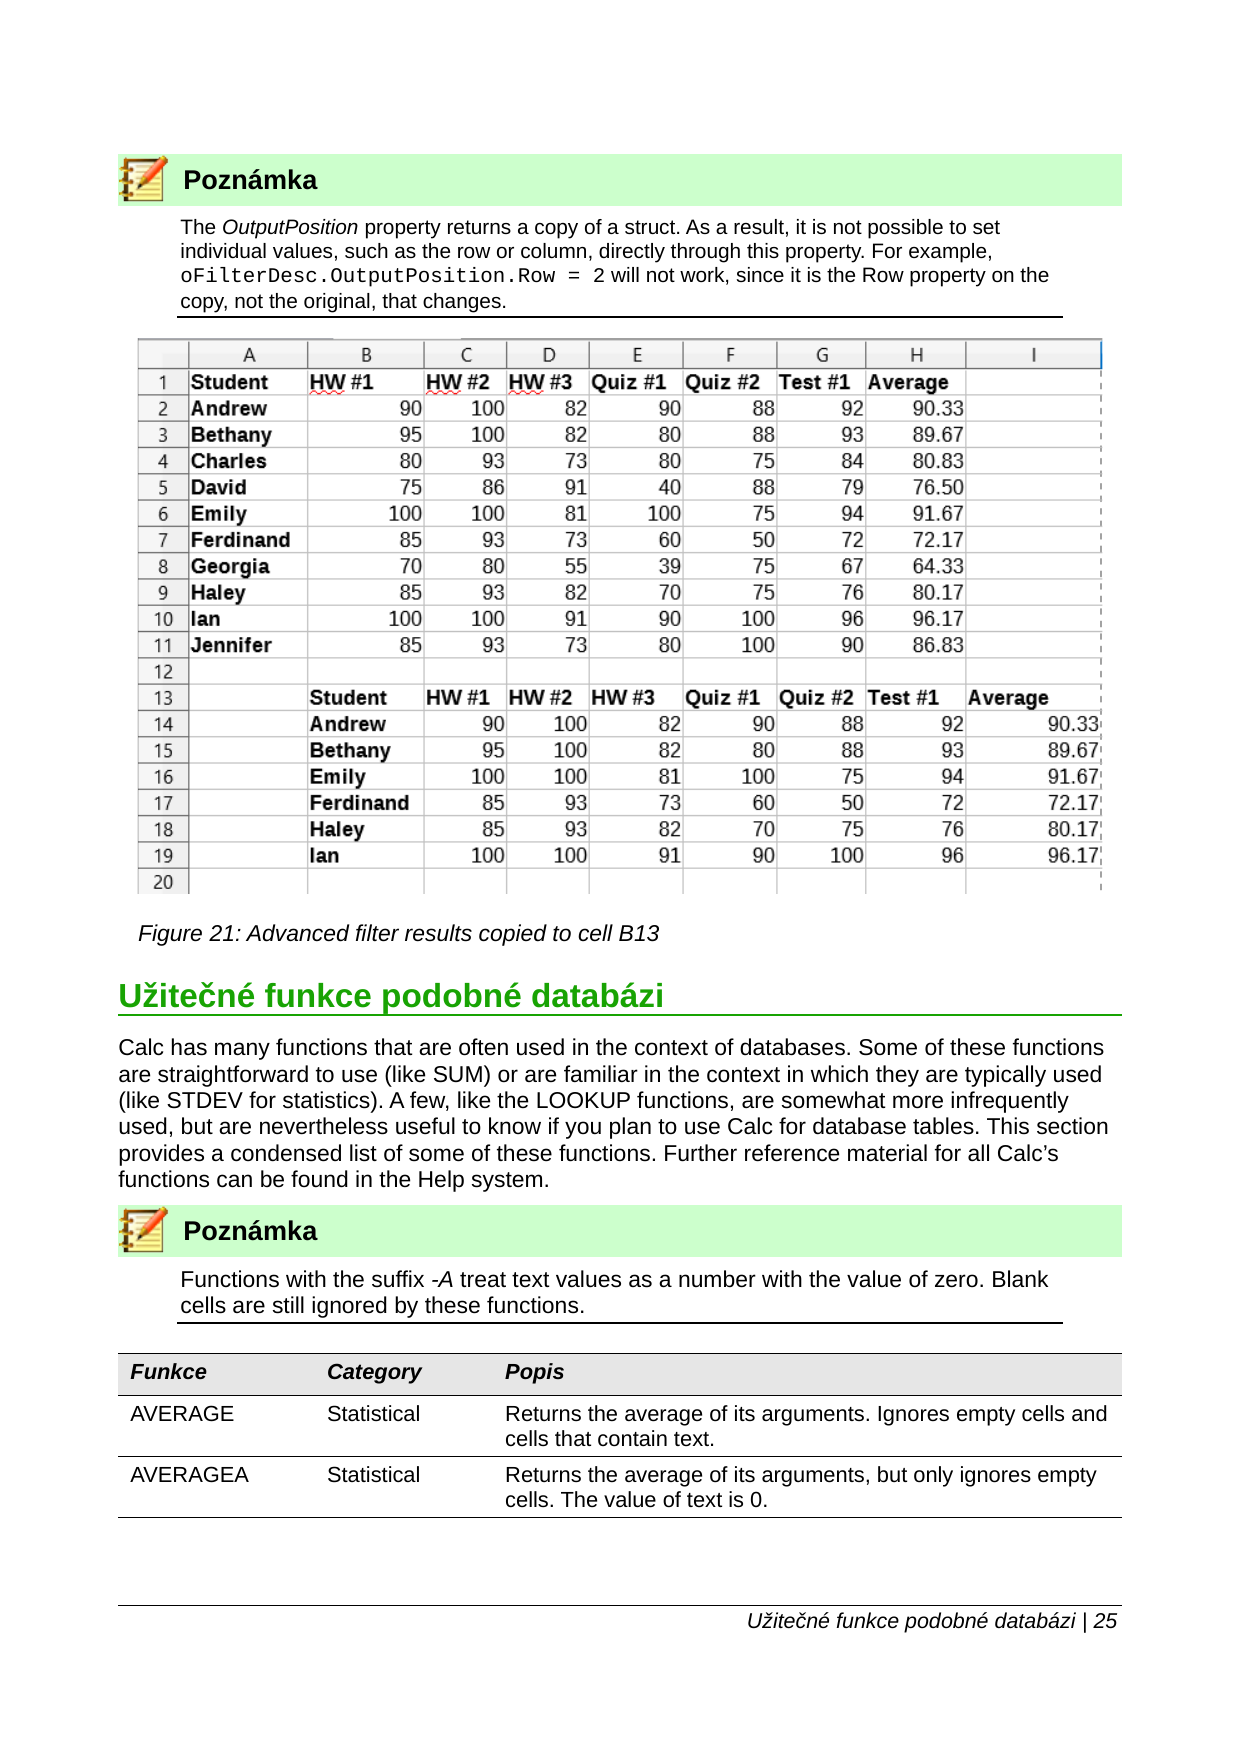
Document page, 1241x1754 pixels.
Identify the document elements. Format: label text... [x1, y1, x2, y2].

picture [119, 1205, 170, 1256]
table_cell AVERAGEA [118, 1457, 315, 1517]
picture [119, 154, 170, 205]
text Calc has many functions that are often used in the context of databases. Some of these functions are straightforward to use (like SUM) or are familiar in the context in which they are typically used (like STDEV for statistics). A few, like the LOOKUP functions, are somewhat more infrequently used, but are nevertheless useful to know if you plan to use Calc for database tables. This section provides a condensed list of some of these functions. Further reference material for all Calc’s functions can be found in the Help system. [118, 1034, 1122, 1192]
subtitle Poznámka [118, 154, 1122, 206]
table_header Funkce [118, 1354, 315, 1395]
text The OutputPosition property returns a copy of a struct. As a result, it is not possible to set individual values, such as the row or column, directly through this property. For example, oFilterDesc.OutputPosition.Row = 2 will not work, since it is the Row property on the copy, not the original, that changes. [177, 212, 1063, 316]
table_header Category [315, 1354, 493, 1395]
table_header Popis [493, 1354, 1122, 1395]
subtitle Užitečné funkce podobné databázi [118, 976, 1122, 1014]
table_cell Statistical [315, 1396, 493, 1456]
table_cell Returns the average of its arguments. Ignores empty cells and cells that contain text. [493, 1396, 1122, 1456]
table_cell Statistical [315, 1457, 493, 1517]
subtitle Poznámka [118, 1205, 1122, 1257]
text Figure 21: Advanced filter results copied to cell B13 [138, 894, 1102, 946]
table_cell AVERAGE [118, 1396, 315, 1456]
picture [137, 338, 1103, 894]
table_cell Returns the average of its arguments, but only ignores empty cells. The value of text is 0. [493, 1457, 1122, 1517]
text Functions with the suffix -A treat text values as a number with the value of zero. Blank cells are still ignored by these functions. [177, 1263, 1063, 1322]
